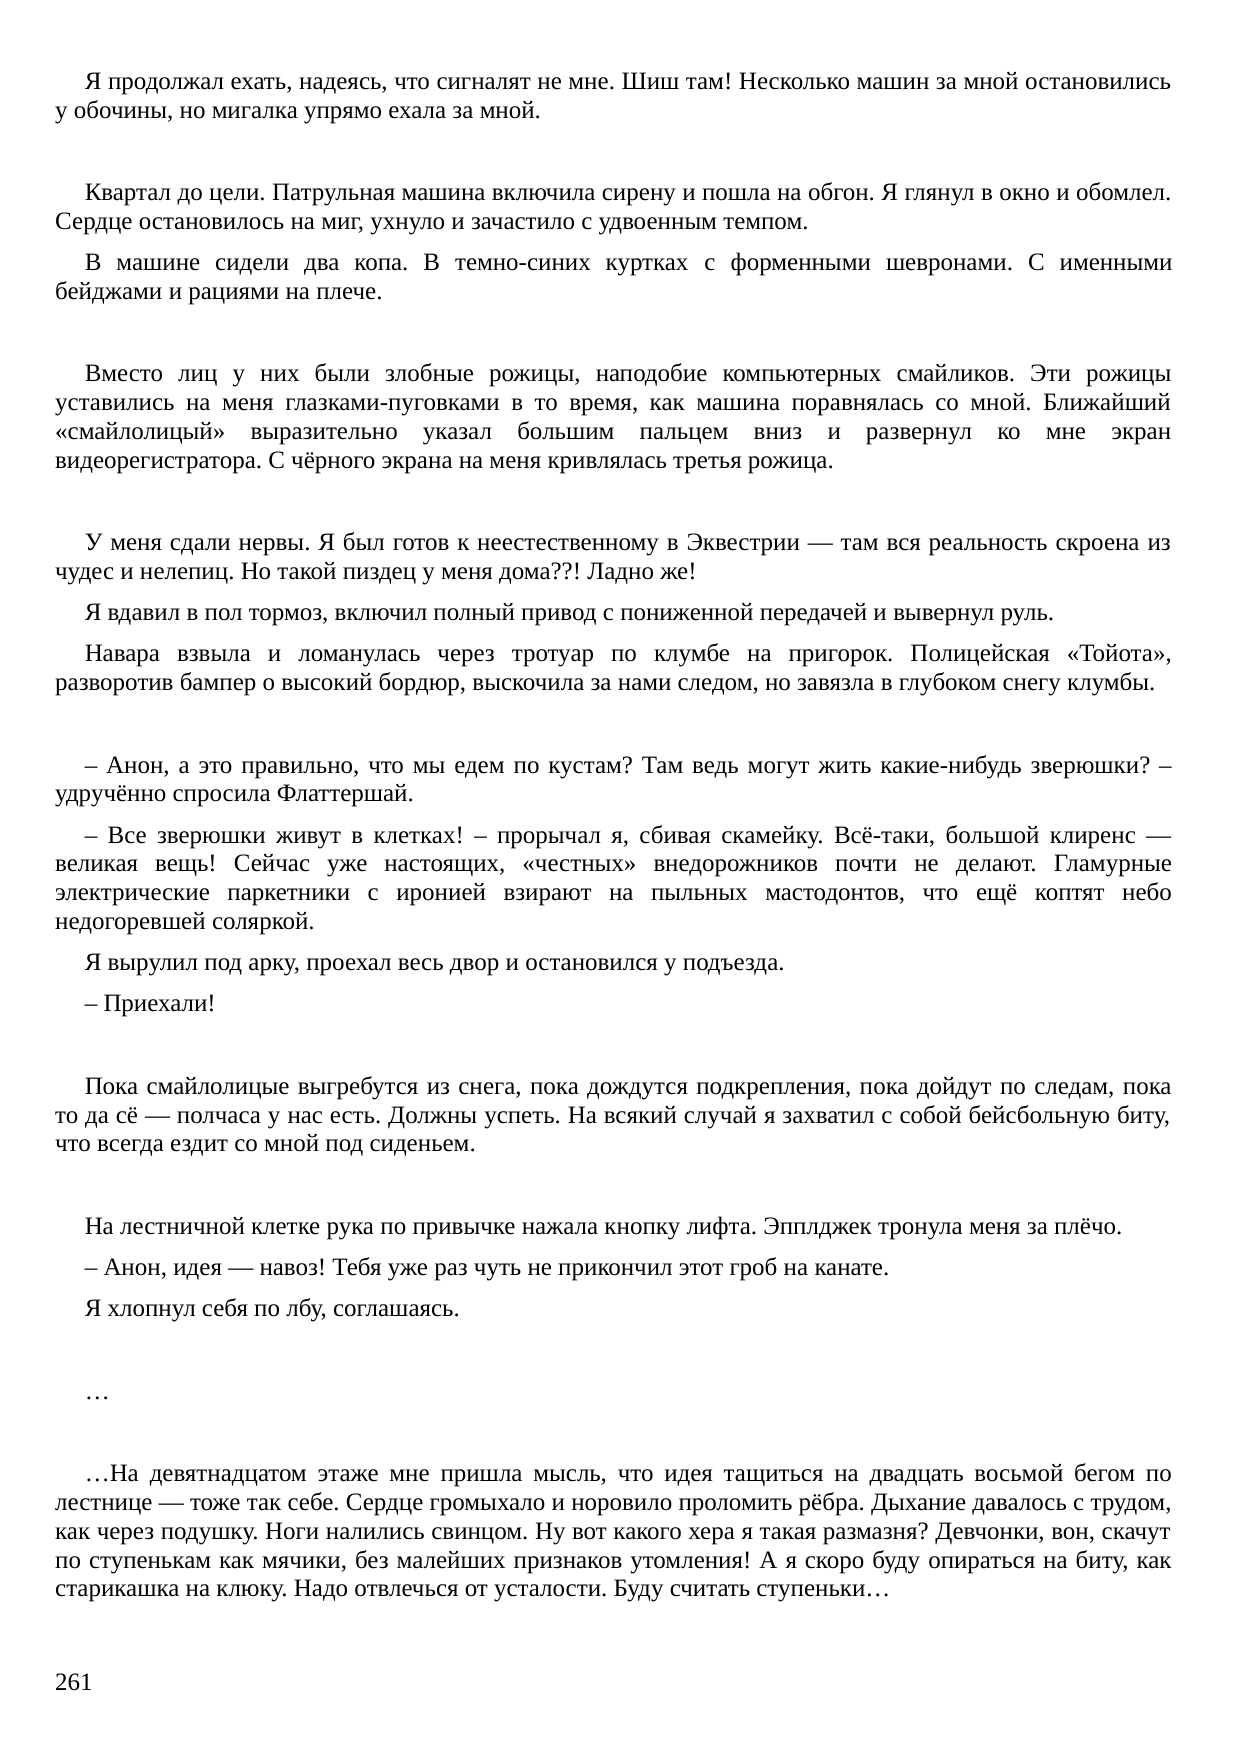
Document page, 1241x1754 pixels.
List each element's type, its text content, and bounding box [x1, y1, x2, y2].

text … [55, 1376, 1173, 1405]
text Навара взвыла и ломанулась через тротуар по клумбе на пригорок. Полицейская «Тойота», разворотив бампер о высокий бордюр, выскочила за нами следом, но завязла в глубоком снегу клумбы. [55, 638, 1173, 696]
text – Анон, идея — навоз! Тебя уже раз чуть не прикончил этот гроб на канате. [55, 1252, 1173, 1281]
text Вместо лиц у них были злобные рожицы, наподобие компьютерных смайликов. Эти рожицы уставились на меня глазками-пуговками в то время, как машина поравнялась со мной. Ближайший «смайлолицый» выразительно указал большим пальцем вниз и развернул ко мне экран видеорегистратора. С чёрного экрана на меня кривлялась третья рожица. [55, 358, 1173, 473]
text …На девятнадцатом этаже мне пришла мысль, что идея тащиться на двадцать восьмой бегом по лестнице — тоже так себе. Сердце громыхало и норовило проломить рёбра. Дыхание давалось с трудом, как через подушку. Ноги налились свинцом. Ну вот какого хера я такая размазня? Девчонки, вон, скачут по ступенькам как мячики, без малейших признаков утомления! А я скоро буду опираться на биту, как старикашка на клюку. Надо отвлечься от усталости. Буду считать ступеньки… [55, 1458, 1173, 1602]
text Я продолжал ехать, надеясь, что сигналят не мне. Шиш там! Несколько машин за мной остановились у обочины, но мигалка упрямо ехала за мной. [55, 66, 1173, 123]
text В машине сидели два копа. В темно-синих куртках с форменными шевронами. С именными бейджами и рациями на плече. [55, 247, 1173, 305]
text У меня сдали нервы. Я был готов к неестественному в Эквестрии — там вся реальность скроена из чудес и нелепиц. Но такой пиздец у меня дома??! Ладно же! [55, 527, 1173, 585]
text – Анон, а это правильно, что мы едем по кустам? Там ведь могут жить какие-нибудь зверюшки? – удручённо спросила Флаттершай. [55, 750, 1173, 807]
text На лестничной клетке рука по привычке нажала кнопку лифта. Эпплджек тронула меня за плёчо. [55, 1211, 1173, 1240]
text Я хлопнул себя по лбу, соглашаясь. [55, 1293, 1173, 1322]
text Квартал до цели. Патрульная машина включила сирену и пошла на обгон. Я глянул в окно и обомлел. Сердце остановилось на миг, ухнуло и зачастило с удвоенным темпом. [55, 177, 1173, 235]
text Пока смайлолицые выгребутся из снега, пока дождутся подкрепления, пока дойдут по следам, пока то да сё — полчаса у нас есть. Должны успеть. На всякий случай я захватил с собой бейсбольную биту, что всегда ездит со мной под сиденьем. [55, 1071, 1173, 1157]
text Я вдавил в пол тормоз, включил полный привод с пониженной передачей и вывернул руль. [55, 597, 1173, 626]
text Я вырулил под арку, проехал весь двор и остановился у подъезда. [55, 947, 1173, 976]
text – Все зверюшки живут в клетках! – прорычал я, сбивая скамейку. Всё-таки, большой клиренс — великая вещь! Сейчас уже настоящих, «честных» внедорожников почти не делают. Гламурные электрические паркетники с иронией взирают на пыльных мастодонтов, что ещё коптят небо недогоревшей соляркой. [55, 820, 1173, 935]
text – Приехали! [55, 988, 1173, 1017]
